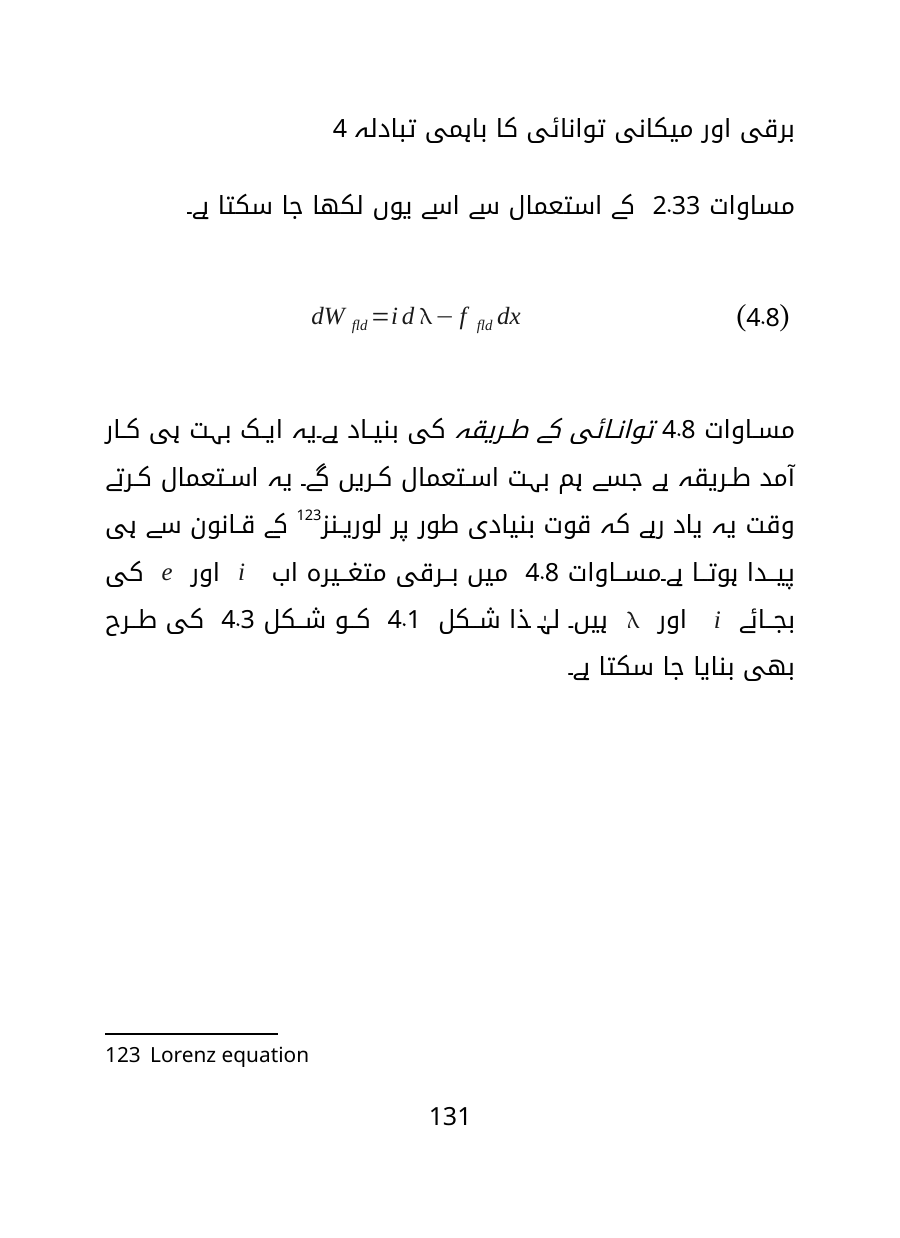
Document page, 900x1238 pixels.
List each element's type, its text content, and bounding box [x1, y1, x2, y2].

text مساوات 2.33 کے استعمال سے اسے یوں لکھا جا سکتا ہے۔ [105, 182, 795, 230]
text Lorenz equation [105, 1040, 795, 1068]
table_header [105, 289, 718, 360]
table_header (4.8) [718, 289, 795, 360]
text مساوات 4.8 توانائی کے طریقہ کی بنیاد ہے۔یہ ایک بہت ہی کار آمد طریقہ ہے جسے ہم بہت استعمال کریں گے۔ یہ استعمال کرتے وقت یہ یاد رہے کہ قوت بنیادی طور پر لورینز کے قانون سے ہی پیدا ہوتا ہے۔مساوات 4.8 میں برقی متغیرہ اب اورکی بجائے اورہیں۔ لہٰذا شکل 4.1 کو شکل 4.3 کی طرح بھی بنایا جا سکتا ہے۔ [105, 407, 795, 691]
